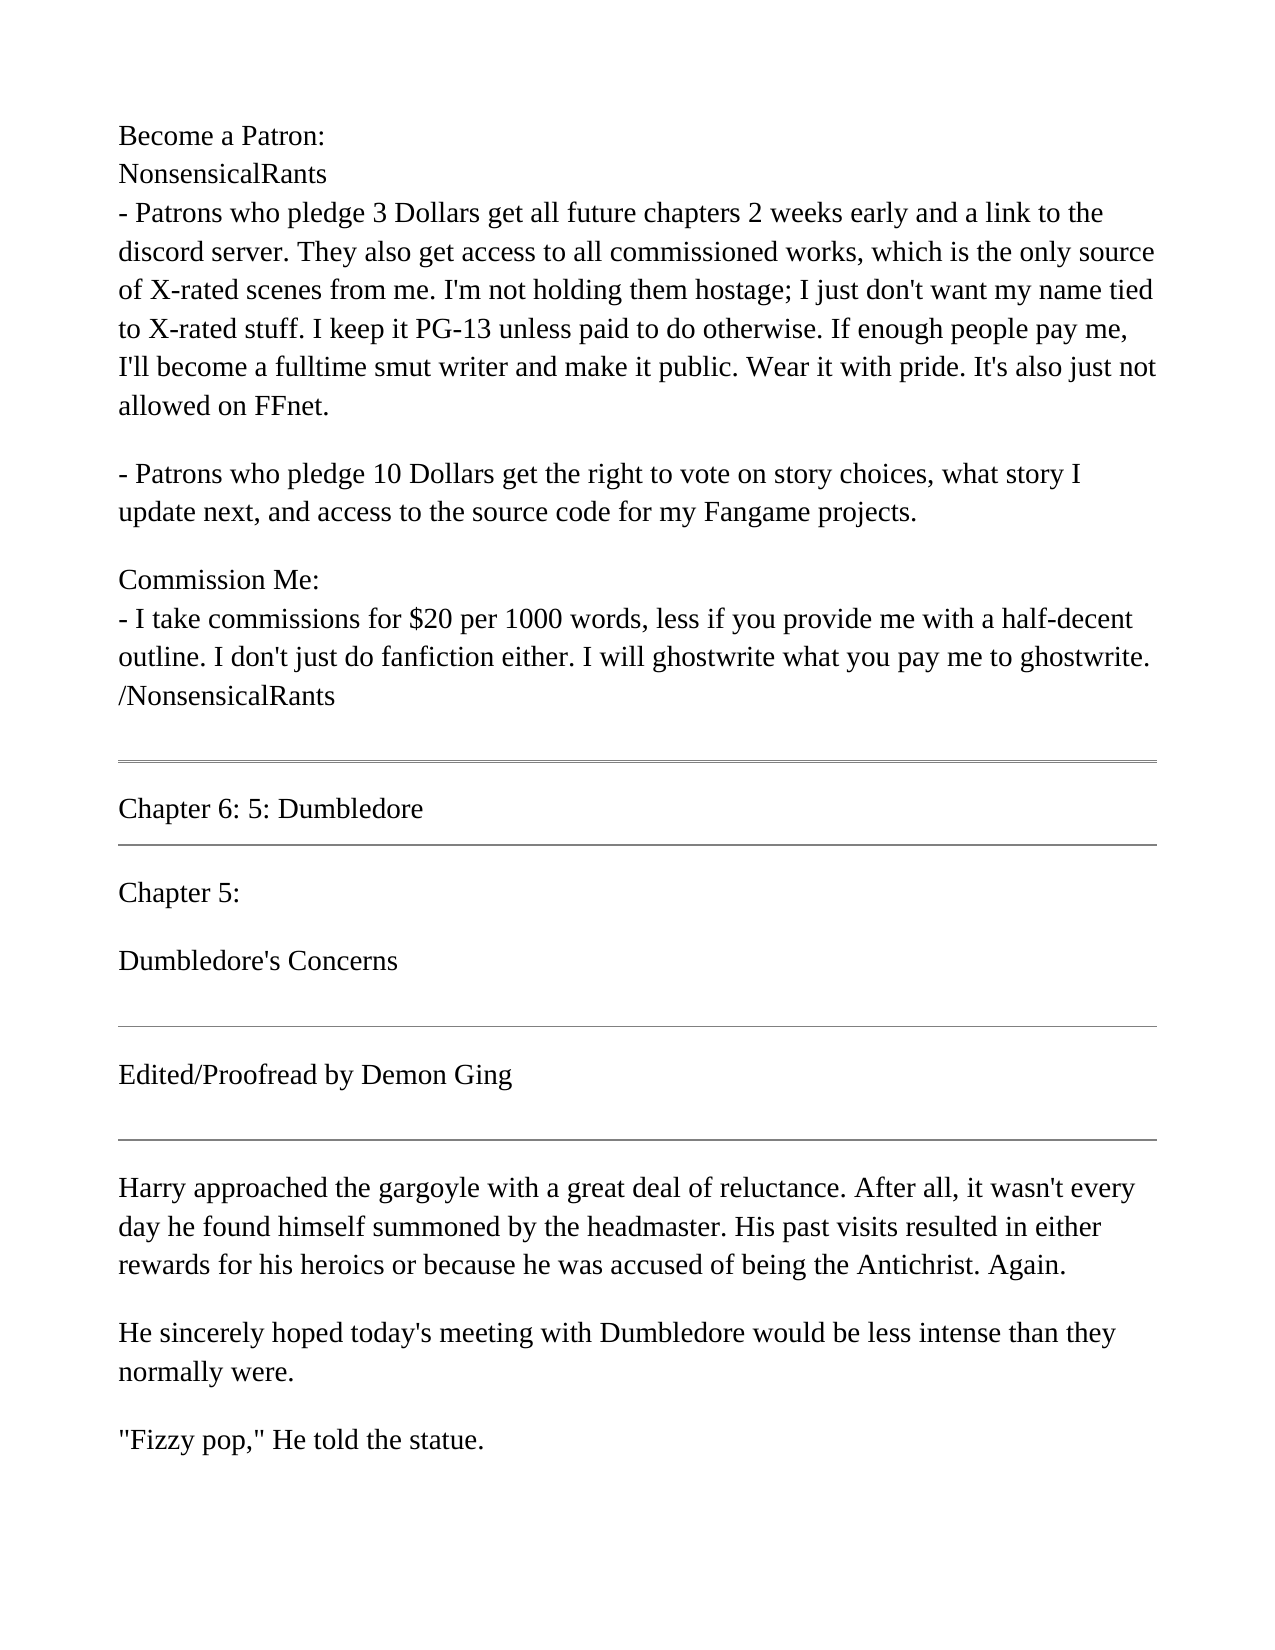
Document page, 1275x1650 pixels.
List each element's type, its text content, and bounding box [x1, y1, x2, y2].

text Dumbledore's Concerns [118, 943, 1157, 977]
text Become a Patron: NonsensicalRants - Patrons who pledge 3 Dollars get all future chapters 2 weeks early and a link to the discord server. They also get access to all commissioned works, which is the only source of X-rated scenes from me. I'm not holding them hostage; I just don't want my name tied to X-rated stuff. I keep it PG-13 unless paid to do otherwise. If enough people pay me, I'll become a fulltime smut writer and make it public. Wear it with pride. It's also just not allowed on FFnet. [118, 118, 1157, 421]
text Chapter 5: [118, 876, 1157, 909]
text Chapter 6: 5: Dumbledore [118, 792, 1157, 825]
text Harry approached the gargoyle with a great deal of reluctance. After all, it wasn't every day he found himself summoned by the headmaster. His past visits resulted in either rewards for his heroics or because he was accused of being the Antichrist. Again. [118, 1170, 1157, 1281]
text He sincerely hoped today's meeting with Dumbledore would be less intense than they normally were. [118, 1316, 1157, 1388]
text Edited/Proofread by Demon Ging [118, 1057, 1157, 1091]
text "Fizzy pop," He told the statue. [118, 1422, 1157, 1456]
text - Patrons who pledge 10 Dollars get the right to vote on story choices, what story I update next, and access to the source code for my Fangame projects. [118, 456, 1157, 528]
text Commission Me: - I take commissions for $20 per 1000 words, less if you provide me with a half-decent outline. I don't just do fanfiction either. I will ghostwrite what you pay me to ghostwrite. /NonsensicalRants [118, 562, 1157, 712]
